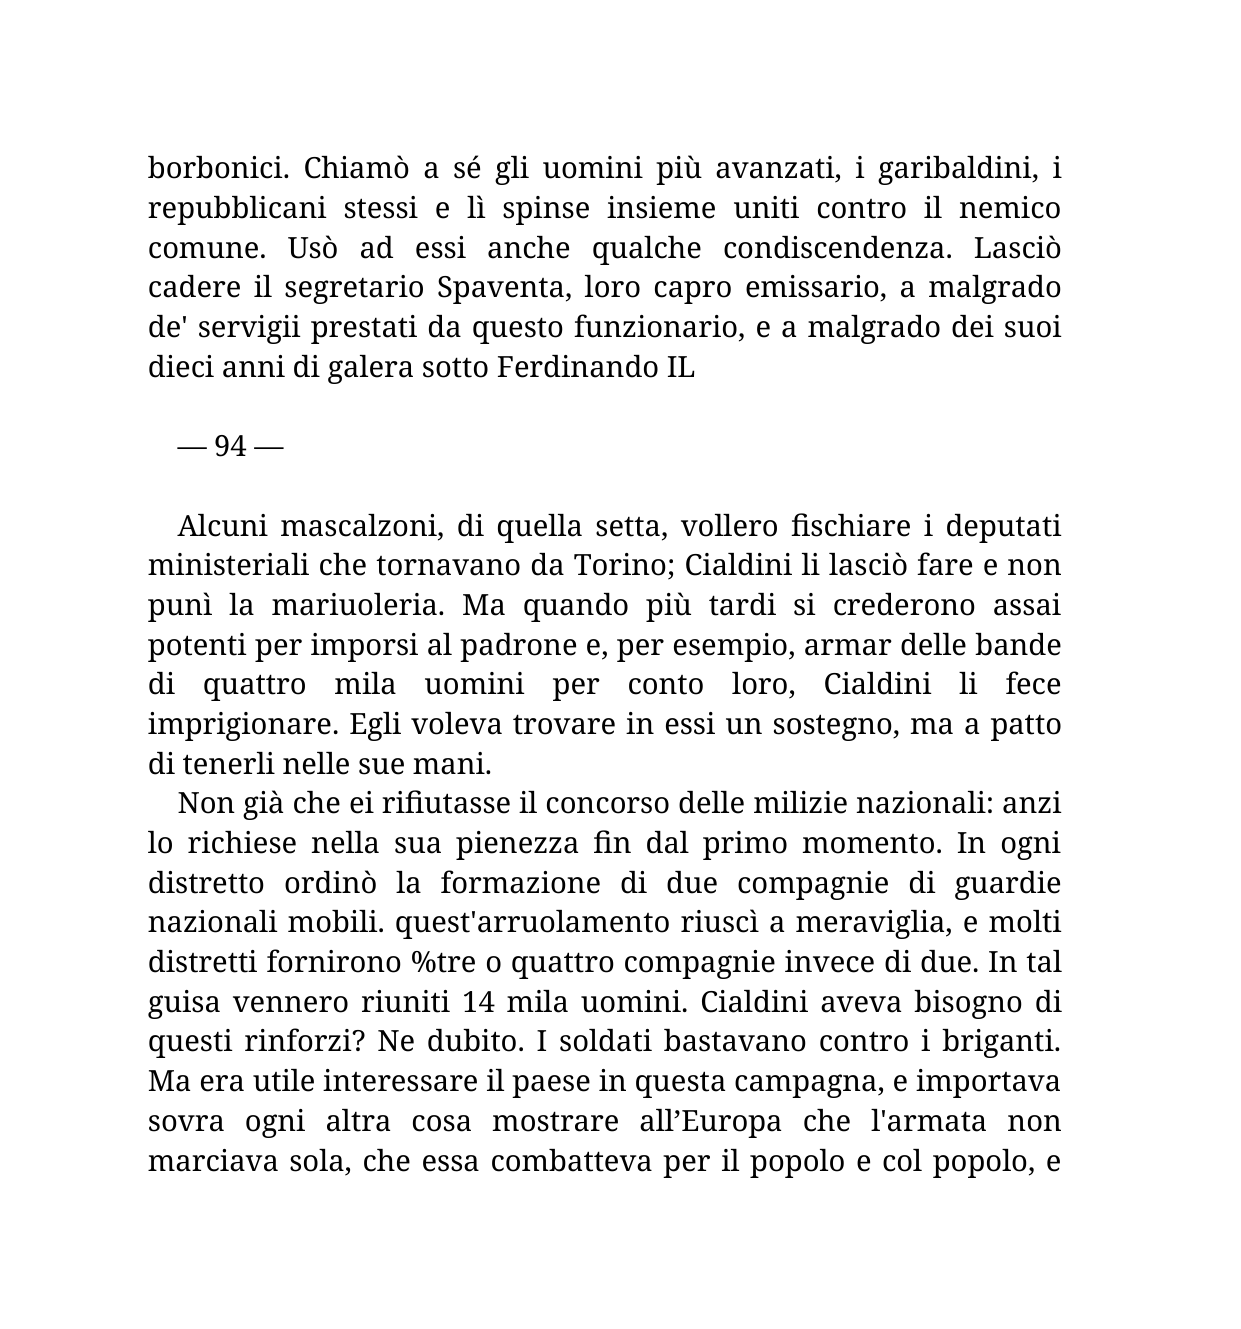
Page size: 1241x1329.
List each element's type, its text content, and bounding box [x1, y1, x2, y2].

text borbonici. Chiamò a sé gli uomini più avanzati, i garibaldini, i repubblicani stessi e lì spinse insieme uniti contro il nemico comune. Usò ad essi anche qualche condiscendenza. Lasciò cadere il segretario Spaventa, loro capro emissario, a malgrado de' servigii prestati da questo funzionario, e a malgrado dei suoi dieci anni di galera sotto Ferdinando IL [148, 148, 1063, 386]
text — 94 — [148, 425, 1063, 465]
text Non già che ei rifiutasse il concorso delle milizie nazionali: anzi lo richiese nella sua pienezza fin dal primo momento. In ogni distretto ordinò la formazione di due compagnie di guardie nazionali mobili. quest'arruolamento riuscì a meraviglia, e molti distretti fornirono %tre o quattro compagnie invece di due. In tal guisa vennero riuniti 14 mila uomini. Cialdini aveva bisogno di questi rinforzi? Ne dubito. I soldati bastavano contro i briganti. Ma era utile interessare il paese in questa campagna, e importava sovra ogni altra cosa mostrare all’Europa che l'armata non marciava sola, che essa combatteva per il popolo e col popolo, e [148, 783, 1063, 1179]
text Alcuni mascalzoni, di quella setta, vollero fischiare i deputati ministeriali che tornavano da Torino; Cialdini li lasciò fare e non punì la mariuoleria. Ma quando più tardi si crederono assai potenti per imporsi al padrone e, per esempio, armar delle bande di quattro mila uomini per conto loro, Cialdini li fece imprigionare. Egli voleva trovare in essi un sostegno, ma a patto di tenerli nelle sue mani. [148, 505, 1063, 783]
